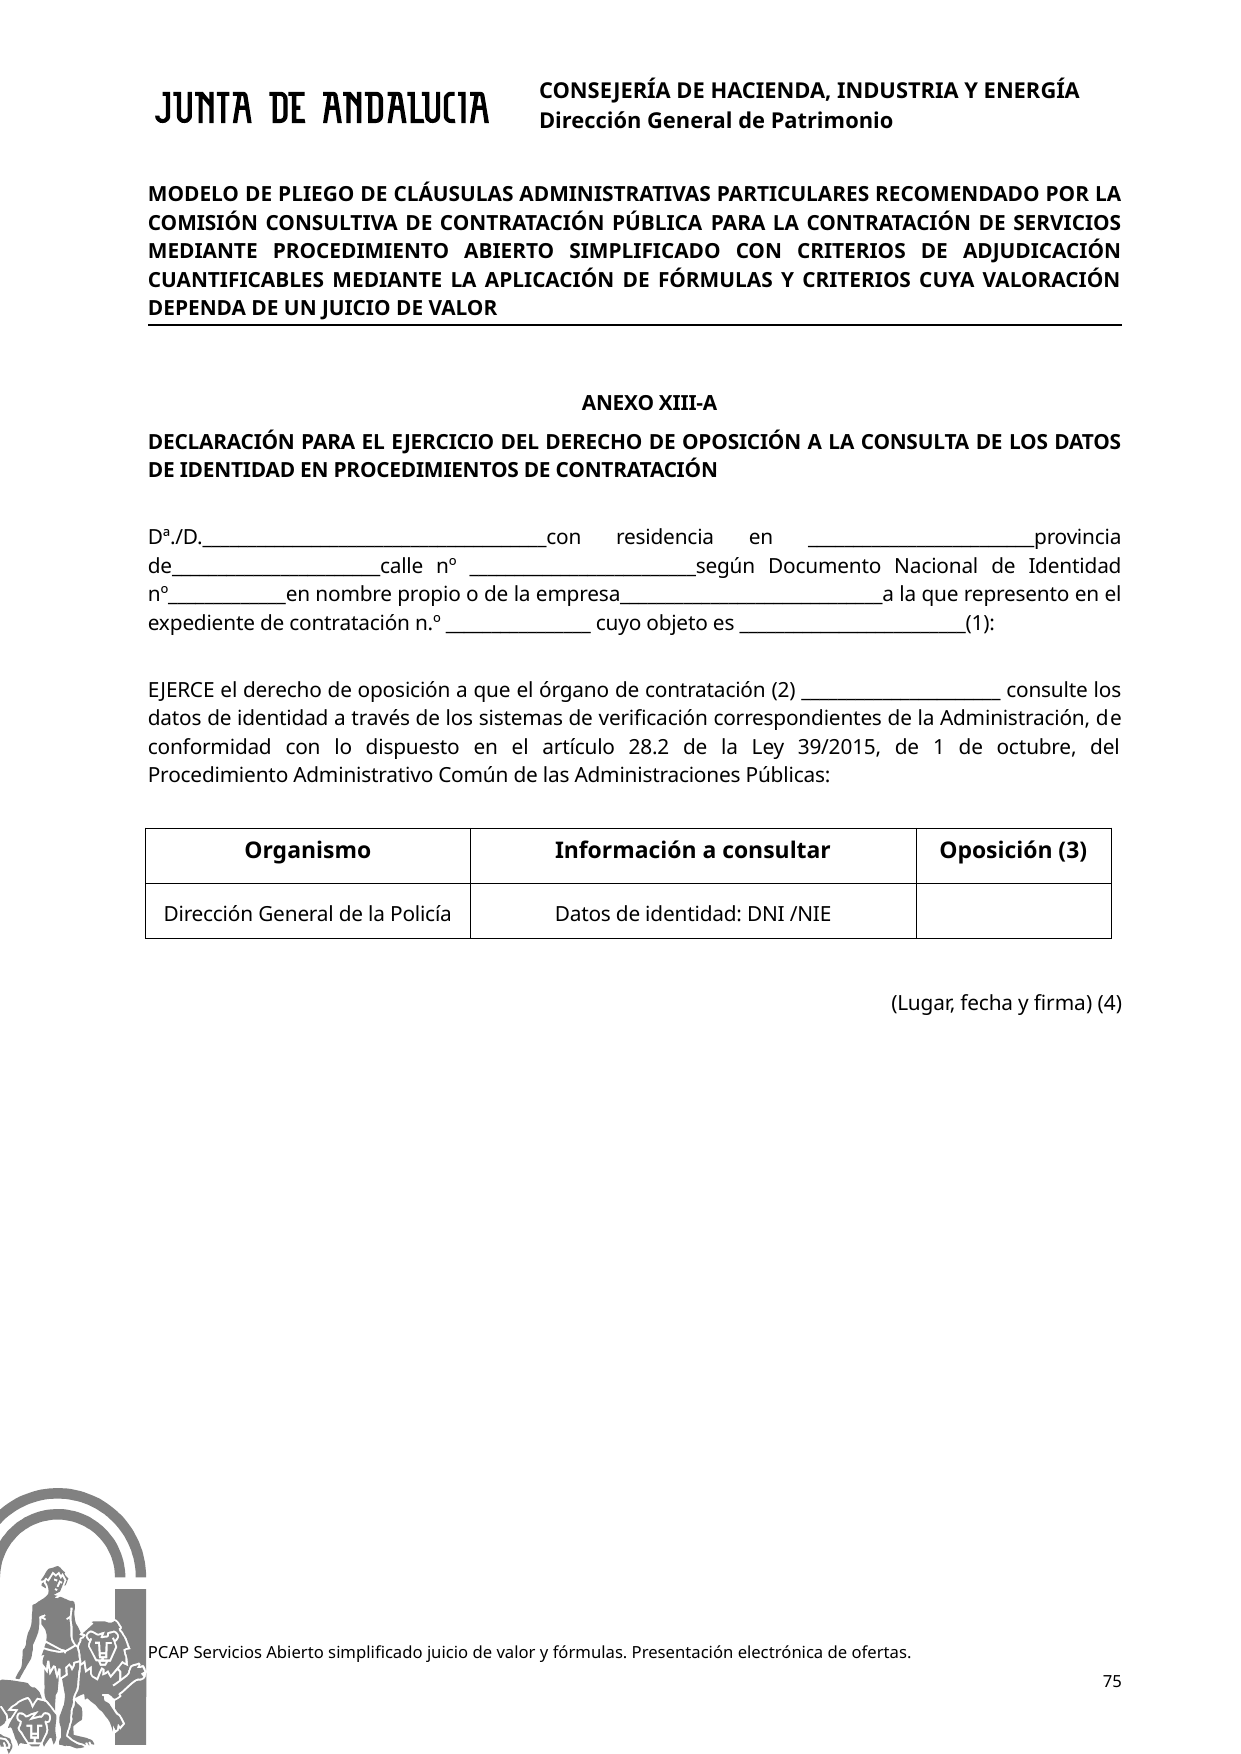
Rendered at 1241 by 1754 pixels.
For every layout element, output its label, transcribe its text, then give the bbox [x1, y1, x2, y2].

table_header Organismo [146, 829, 470, 883]
table_cell Dirección General de la Policía [146, 884, 470, 938]
text MODELO DE PLIEGO DE CLÁUSULAS ADMINISTRATIVAS PARTICULARES RECOMENDADO POR LA COMISIÓN CONSULTIVA DE CONTRATACIÓN PÚBLICA PARA LA CONTRATACIÓN DE SERVICIOS MEDIANTE PROCEDIMIENTO ABIERTO SIMPLIFICADO CON CRITERIOS DE ADJUDICACIÓN CUANTIFICABLES MEDIANTE LA APLICACIÓN DE FÓRMULAS Y CRITERIOS CUYA VALORACIÓN DEPENDA DE UN JUICIO DE VALOR [148, 179, 1122, 324]
table_header Información a consultar [471, 829, 916, 883]
table_cell [917, 884, 1111, 938]
text ANEXO XIII-A [177, 388, 1122, 416]
text (Lugar, fecha y firma) (4) [148, 988, 1122, 1016]
text Dª./D.______________________________________con residencia en _________________________provincia de_______________________calle nº _________________________según Documento Nacional de Identidad nº_____________en nombre propio o de la empresa_____________________________a la que represento en el expediente de contratación n.º ________________ cuyo objeto es _________________________(1): [148, 522, 1122, 636]
table_header Oposición (3) [917, 829, 1111, 883]
table_cell Datos de identidad: DNI /NIE [471, 884, 916, 938]
text EJERCE el derecho de oposición a que el órgano de contratación (2) ______________________ consulte los datos de identidad a través de los sistemas de verificación correspondientes de la Administración, de conformidad con lo dispuesto en el artículo 28.2 de la Ley 39/2015, de 1 de octubre, del Procedimiento Administrativo Común de las Administraciones Públicas: [148, 675, 1122, 789]
text DECLARACIÓN PARA EL EJERCICIO DEL DERECHO DE OPOSICIÓN A LA CONSULTA DE LOS DATOS DE IDENTIDAD EN PROCEDIMIENTOS DE CONTRATACIÓN [148, 427, 1122, 484]
